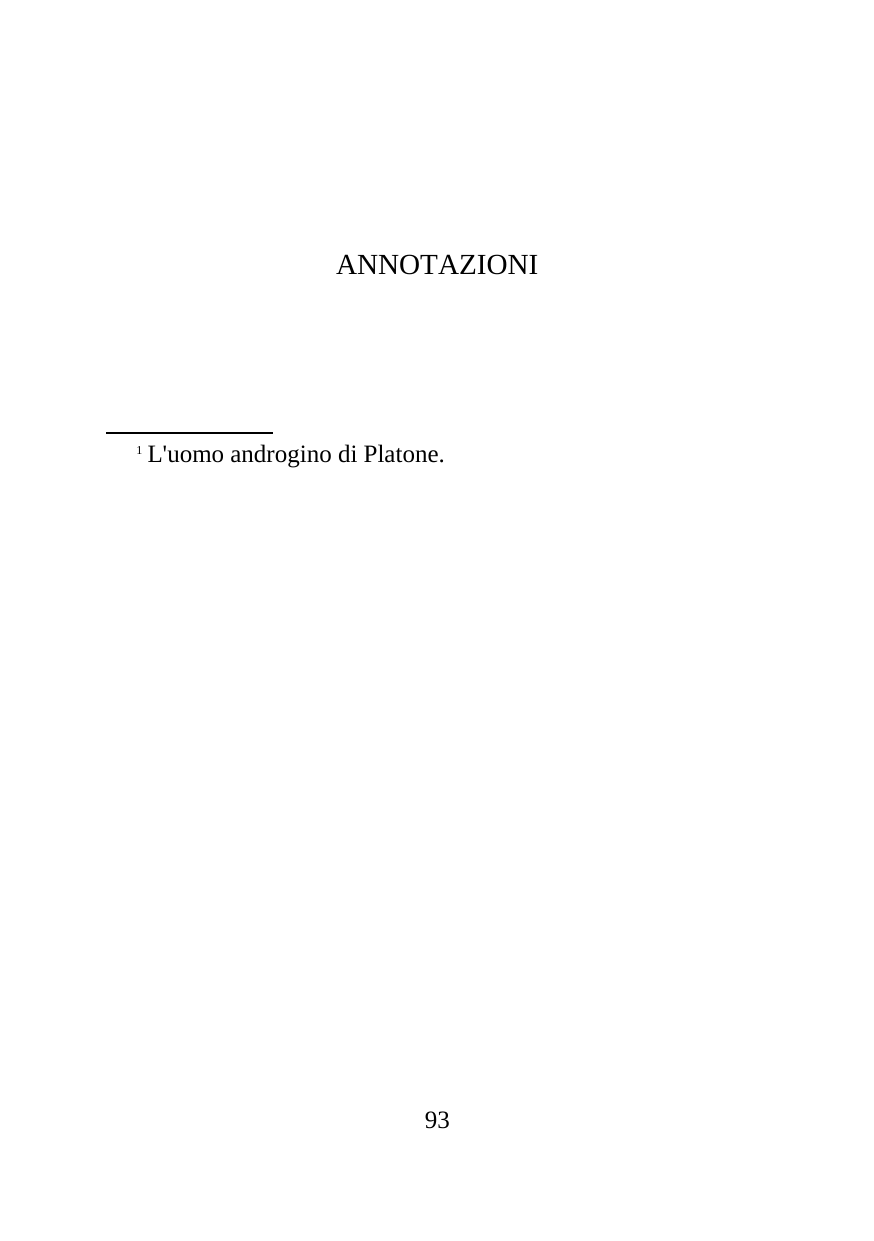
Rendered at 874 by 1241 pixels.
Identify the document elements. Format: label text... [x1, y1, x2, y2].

text L'uomo androgino di Platone. [106, 439, 768, 468]
text ANNOTAZIONI [106, 247, 768, 281]
